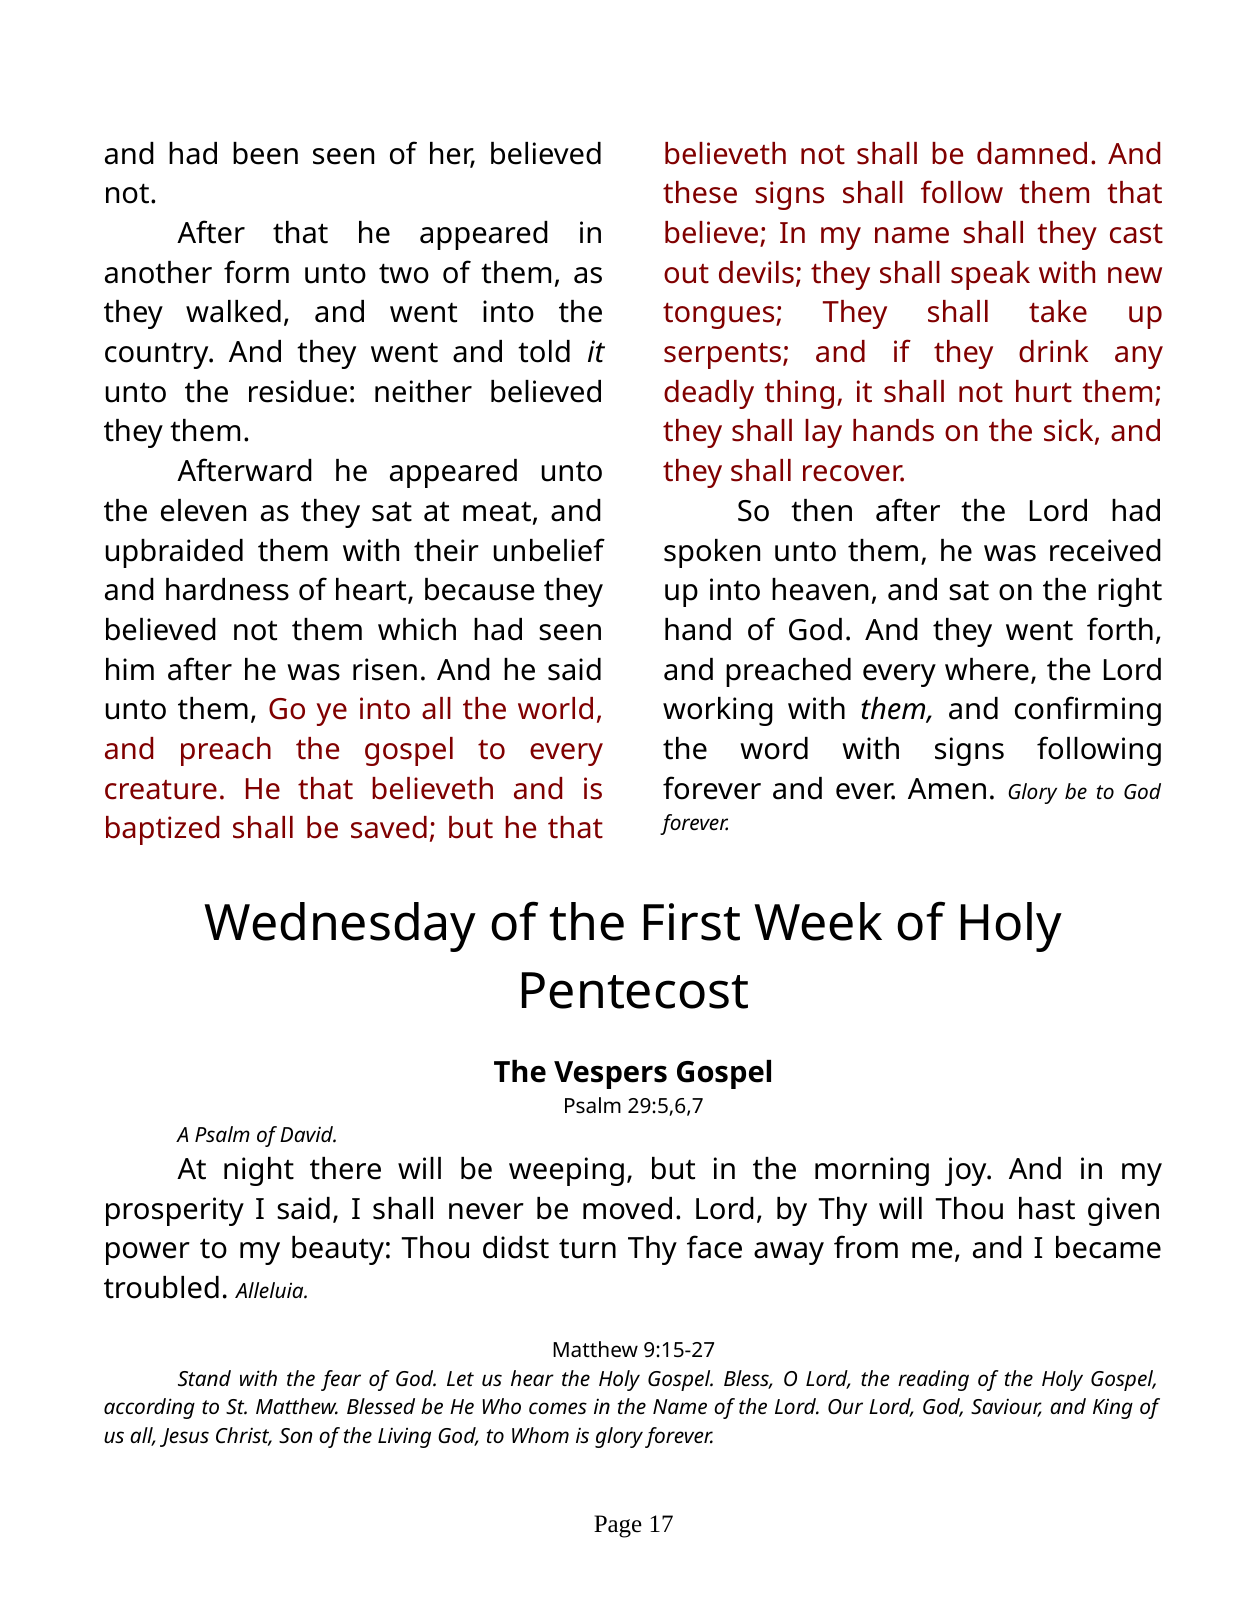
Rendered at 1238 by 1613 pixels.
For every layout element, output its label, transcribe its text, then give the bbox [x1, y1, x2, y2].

text Stand with the fear of God. Let us hear the Holy Gospel. Bless, O Lord, the reading of the Holy Gospel, according to St. Matthew. Blessed be He Who comes in the Name of the Lord. Our Lord, God, Saviour, and King of us all, Jesus Christ, Son of the Living God, to Whom is glory forever. [103, 1364, 1163, 1449]
text Afterward he appeared unto the eleven as they sat at meat, and upbraided them with their unbelief and hardness of heart, because they believed not them which had seen him after he was risen. And he said unto them, Go ye into all the world, and preach the gospel to every creature. He that believeth and is baptized shall be saved; but he that [103, 450, 604, 847]
text and had been seen of her, believed not. [103, 133, 604, 212]
text After that he appeared in another form unto two of them, as they walked, and went into the country. And they went and told it unto the residue: neither believed they them. [103, 212, 604, 450]
text Wednesday of the First Week of Holy Pentecost [103, 887, 1163, 1023]
text At night there will be weeping, but in the morning joy. And in my prosperity I said, I shall never be moved. Lord, by Thy will Thou hast given power to my beauty: Thou didst turn Thy face away from me, and I became troubled. Alleluia. [103, 1148, 1163, 1307]
text So then after the Lord had spoken unto them, he was received up into heaven, and sat on the right hand of God. And they went forth, and preached every where, the Lord working with them, and confirming the word with signs following forever and ever. Amen. Glory be to God forever. [663, 490, 1163, 836]
text The Vespers Gospel [103, 1052, 1163, 1091]
text Matthew 9:15-27 [103, 1335, 1163, 1364]
text believeth not shall be damned. And these signs shall follow them that believe; In my name shall they cast out devils; they shall speak with new tongues; They shall take up serpents; and if they drink any deadly thing, it shall not hurt them; they shall lay hands on the sick, and they shall recover. [663, 133, 1163, 490]
text Psalm 29:5,6,7 [103, 1091, 1163, 1120]
text A Psalm of David. [103, 1120, 1163, 1148]
